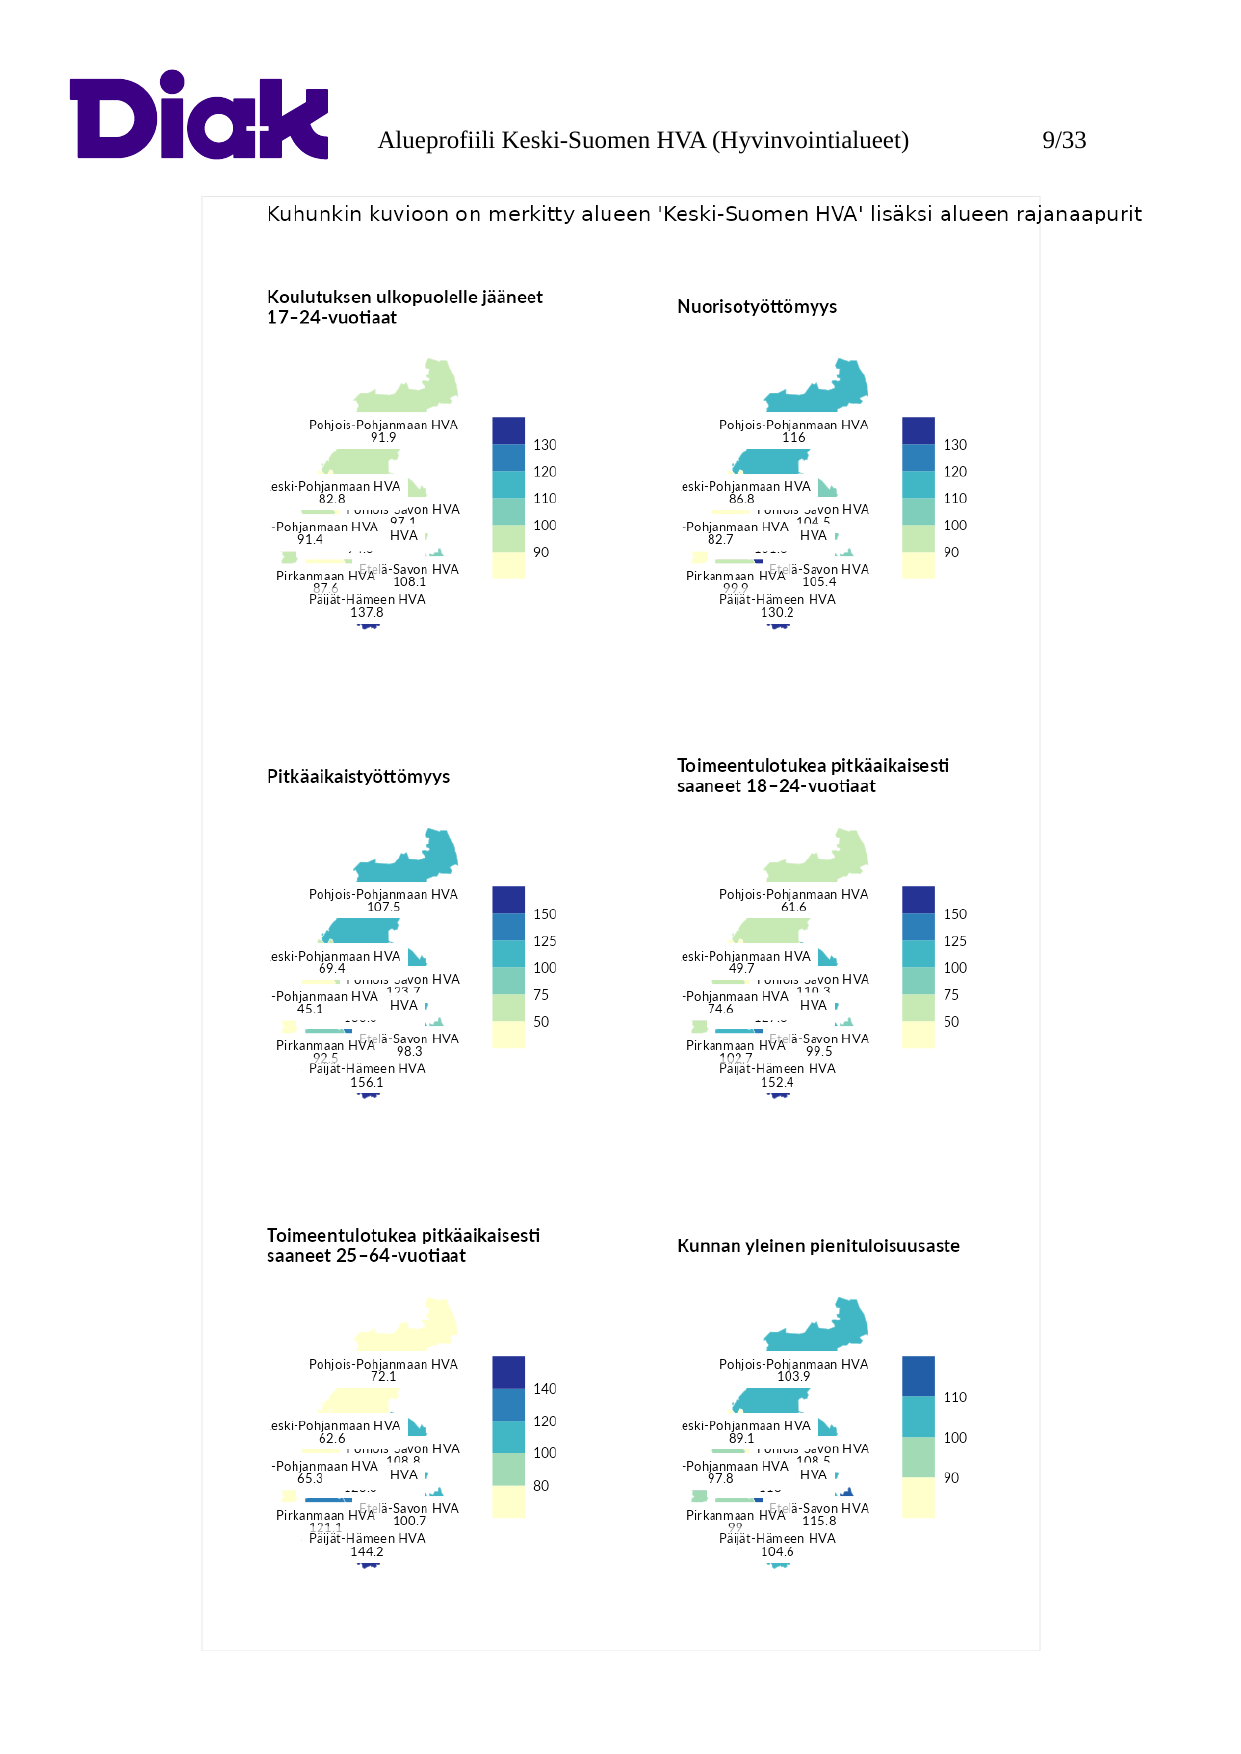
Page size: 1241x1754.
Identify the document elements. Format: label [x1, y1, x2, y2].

picture [61, 196, 1179, 1651]
